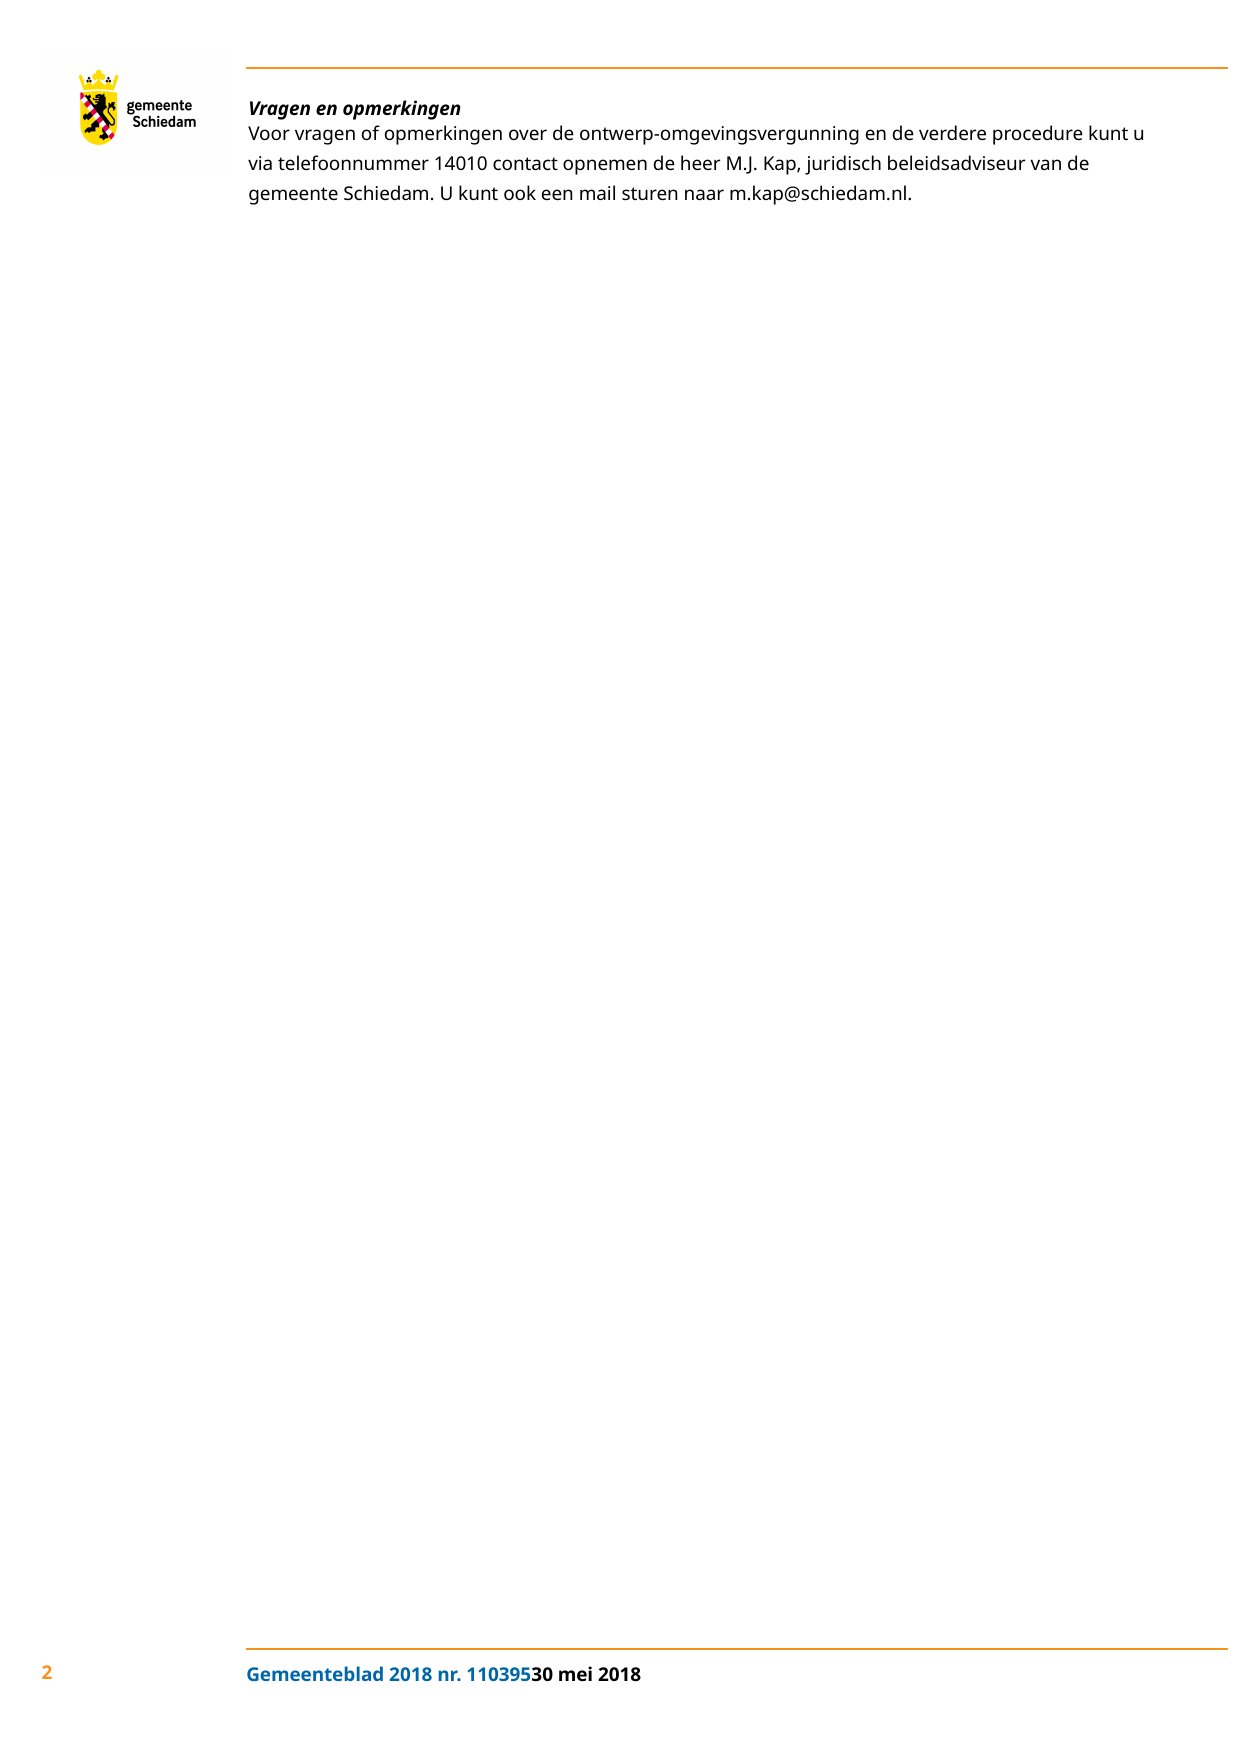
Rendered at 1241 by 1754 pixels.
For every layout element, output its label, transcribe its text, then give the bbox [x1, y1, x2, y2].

picture [41, 47, 231, 172]
text Vragen en opmerkingen [248, 95, 1152, 121]
text Voor vragen of opmerkingen over de ontwerp-omgevingsvergunning en de verdere procedure kunt u via telefoonnummer 14010 contact opnemen de heer M.J. Kap, juridisch beleidsadviseur van de gemeente Schiedam. U kunt ook een mail sturen naar m.kap@schiedam.nl. [248, 121, 1152, 205]
